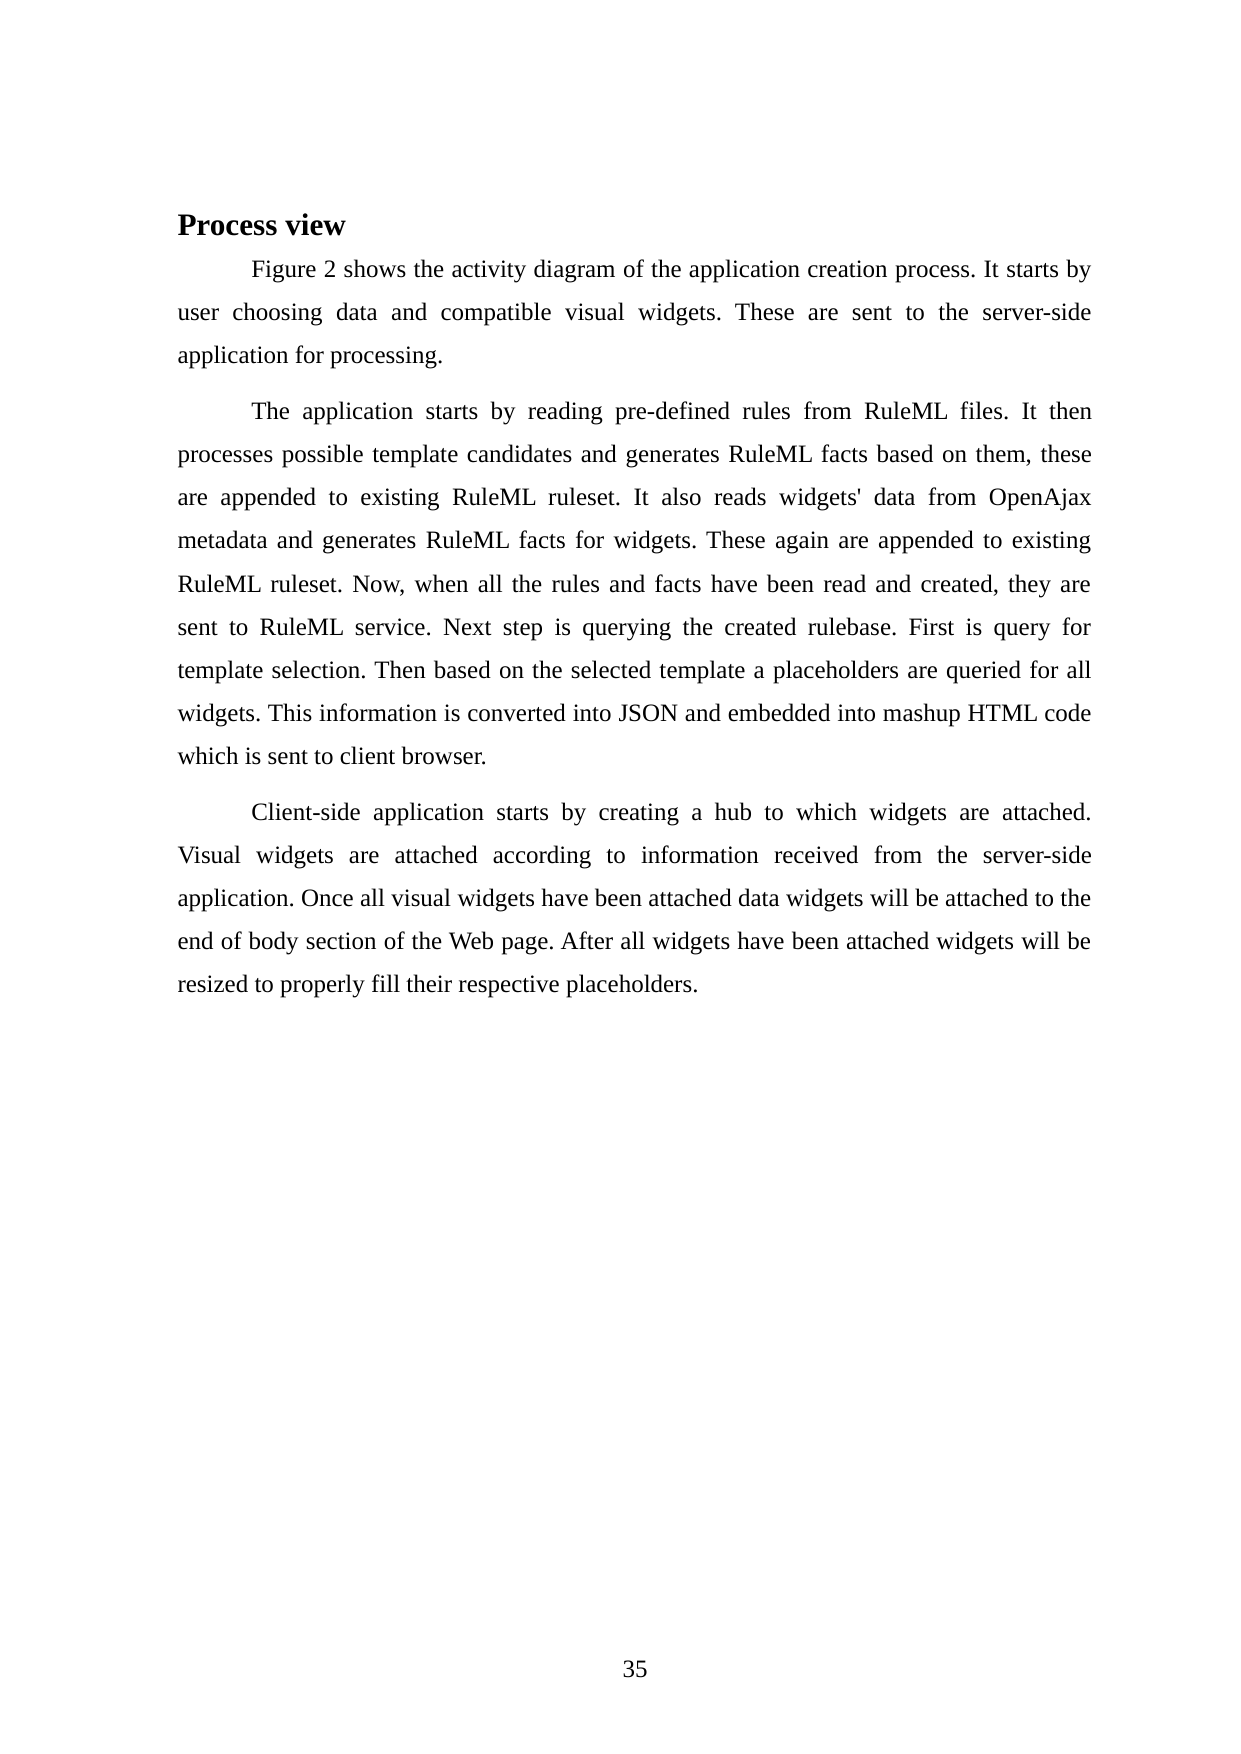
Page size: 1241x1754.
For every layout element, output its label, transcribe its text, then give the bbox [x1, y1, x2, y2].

text The application starts by reading pre-defined rules from RuleML files. It then processes possible template candidates and generates RuleML facts based on them, these are appended to existing RuleML ruleset. It also reads widgets' data from OpenAjax metadata and generates RuleML facts for widgets. These again are appended to existing RuleML ruleset. Now, when all the rules and facts have been read and created, they are sent to RuleML service. Next step is querying the created rulebase. First is query for template selection. Then based on the selected template a placeholders are queried for all widgets. This information is converted into JSON and embedded into mashup HTML code which is sent to client browser. [177, 396, 1093, 770]
subtitle Process view [177, 206, 1093, 242]
text Client-side application starts by creating a hub to which widgets are attached. Visual widgets are attached according to information received from the server-side application. Once all visual widgets have been attached data widgets will be attached to the end of body section of the Web page. After all widgets have been attached widgets will be resized to properly fill their respective placeholders. [177, 797, 1093, 998]
text Figure 2 shows the activity diagram of the application creation process. It starts by user choosing data and compatible visual widgets. These are sent to the server-side application for processing. [177, 254, 1093, 369]
